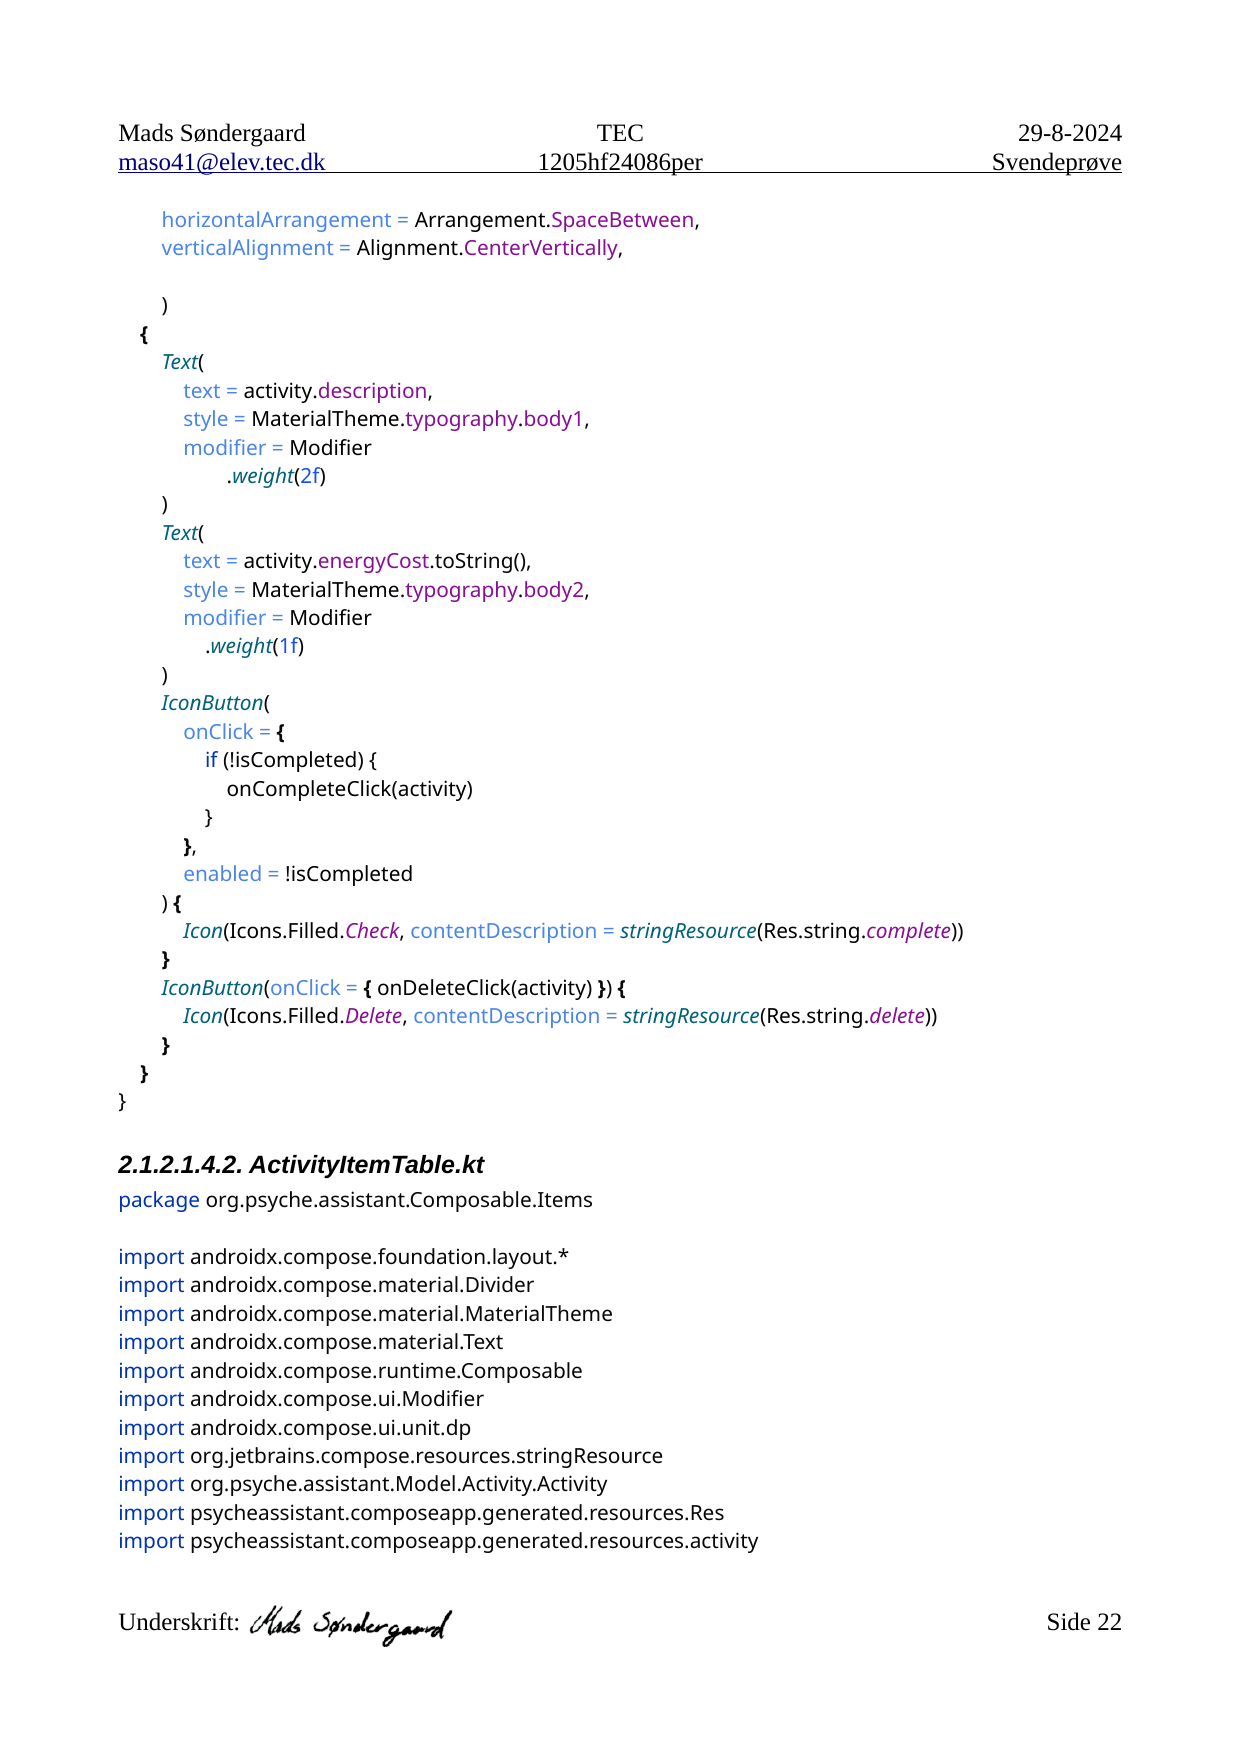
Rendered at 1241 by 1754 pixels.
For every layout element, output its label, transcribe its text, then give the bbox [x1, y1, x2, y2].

text horizontalArrangement = Arrangement.SpaceBetween, verticalAlignment = Alignment.CenterVertically, ) { Text( text = activity.description, style = MaterialTheme.typography.body1, modifier = Modifier .weight(2f) ) Text( text = activity.energyCost.toString(), style = MaterialTheme.typography.body2, modifier = Modifier .weight(1f) ) IconButton( onClick = { if (!isCompleted) { onCompleteClick(activity) } }, enabled = !isCompleted ) { Icon(Icons.Filled.Check, contentDescription = stringResource(Res.string.complete)) } IconButton(onClick = { onDeleteClick(activity) }) { Icon(Icons.Filled.Delete, contentDescription = stringResource(Res.string.delete)) } } } [118, 205, 1122, 1115]
picture [244, 1600, 458, 1647]
subtitle 2.1.2.1.4.2. ActivityItemTable.kt [118, 1150, 1122, 1179]
text package org.psyche.assistant.Composable.Items import androidx.compose.foundation.layout.* import androidx.compose.material.Divider import androidx.compose.material.MaterialTheme import androidx.compose.material.Text import androidx.compose.runtime.Composable import androidx.compose.ui.Modifier import androidx.compose.ui.unit.dp import org.jetbrains.compose.resources.stringResource import org.psyche.assistant.Model.Activity.Activity import psycheassistant.composeapp.generated.resources.Res import psycheassistant.composeapp.generated.resources.activity [118, 1185, 1122, 1555]
